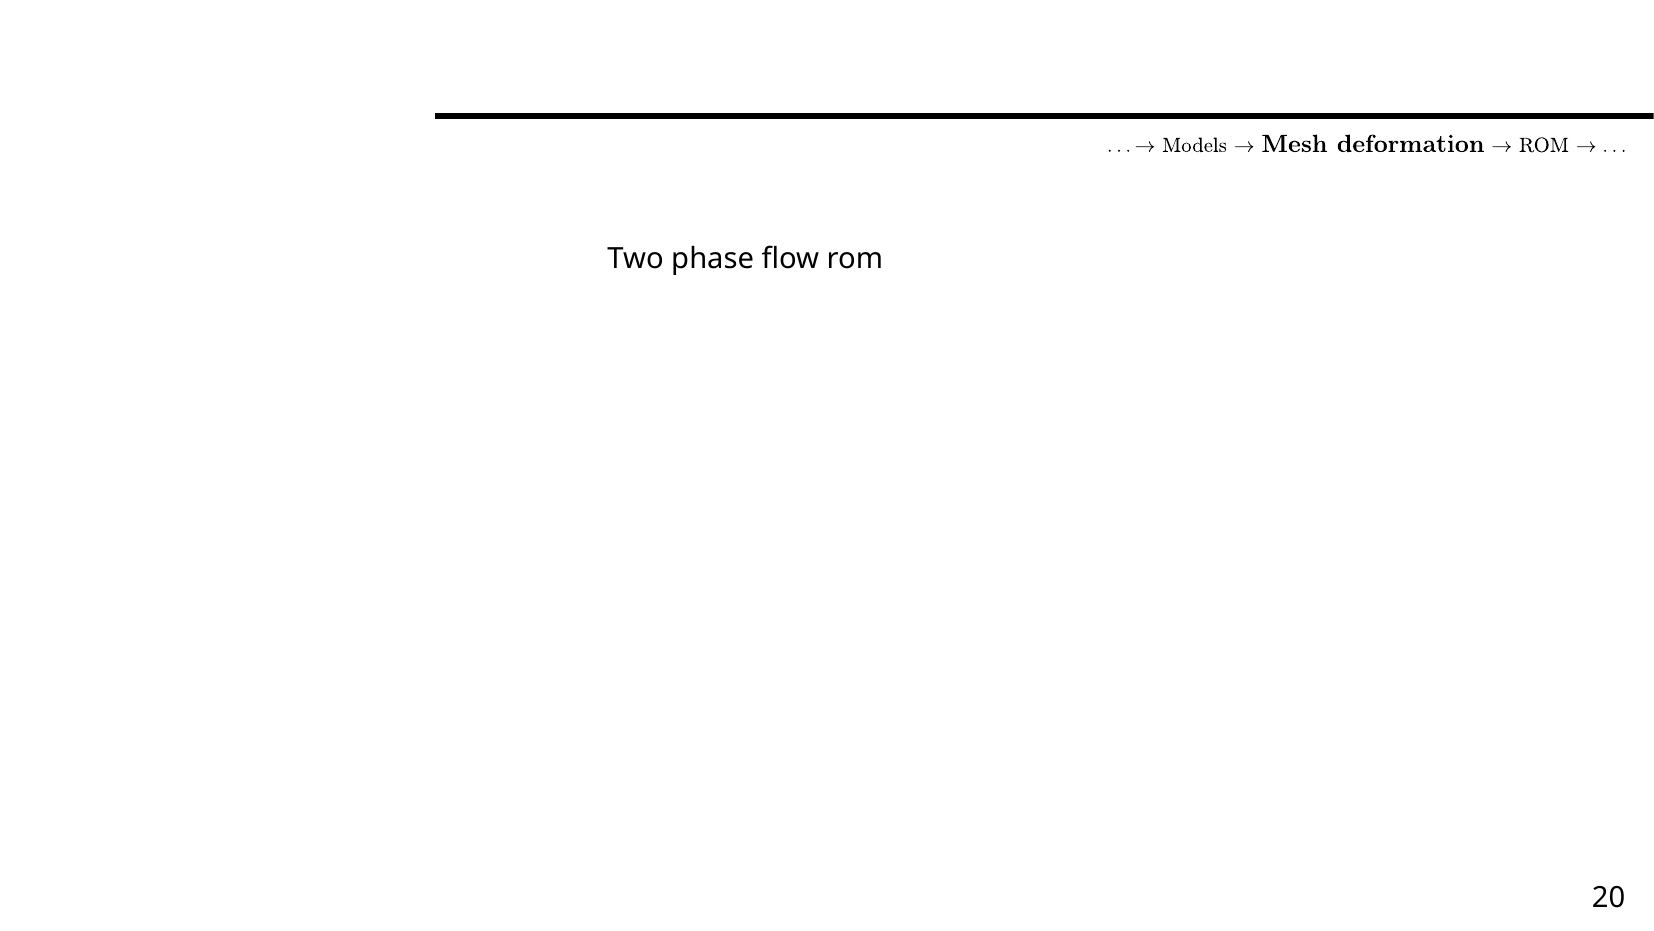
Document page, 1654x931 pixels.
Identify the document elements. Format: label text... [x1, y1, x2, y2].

text_box Two phase flow rom [592, 230, 938, 324]
picture [1107, 133, 1626, 154]
